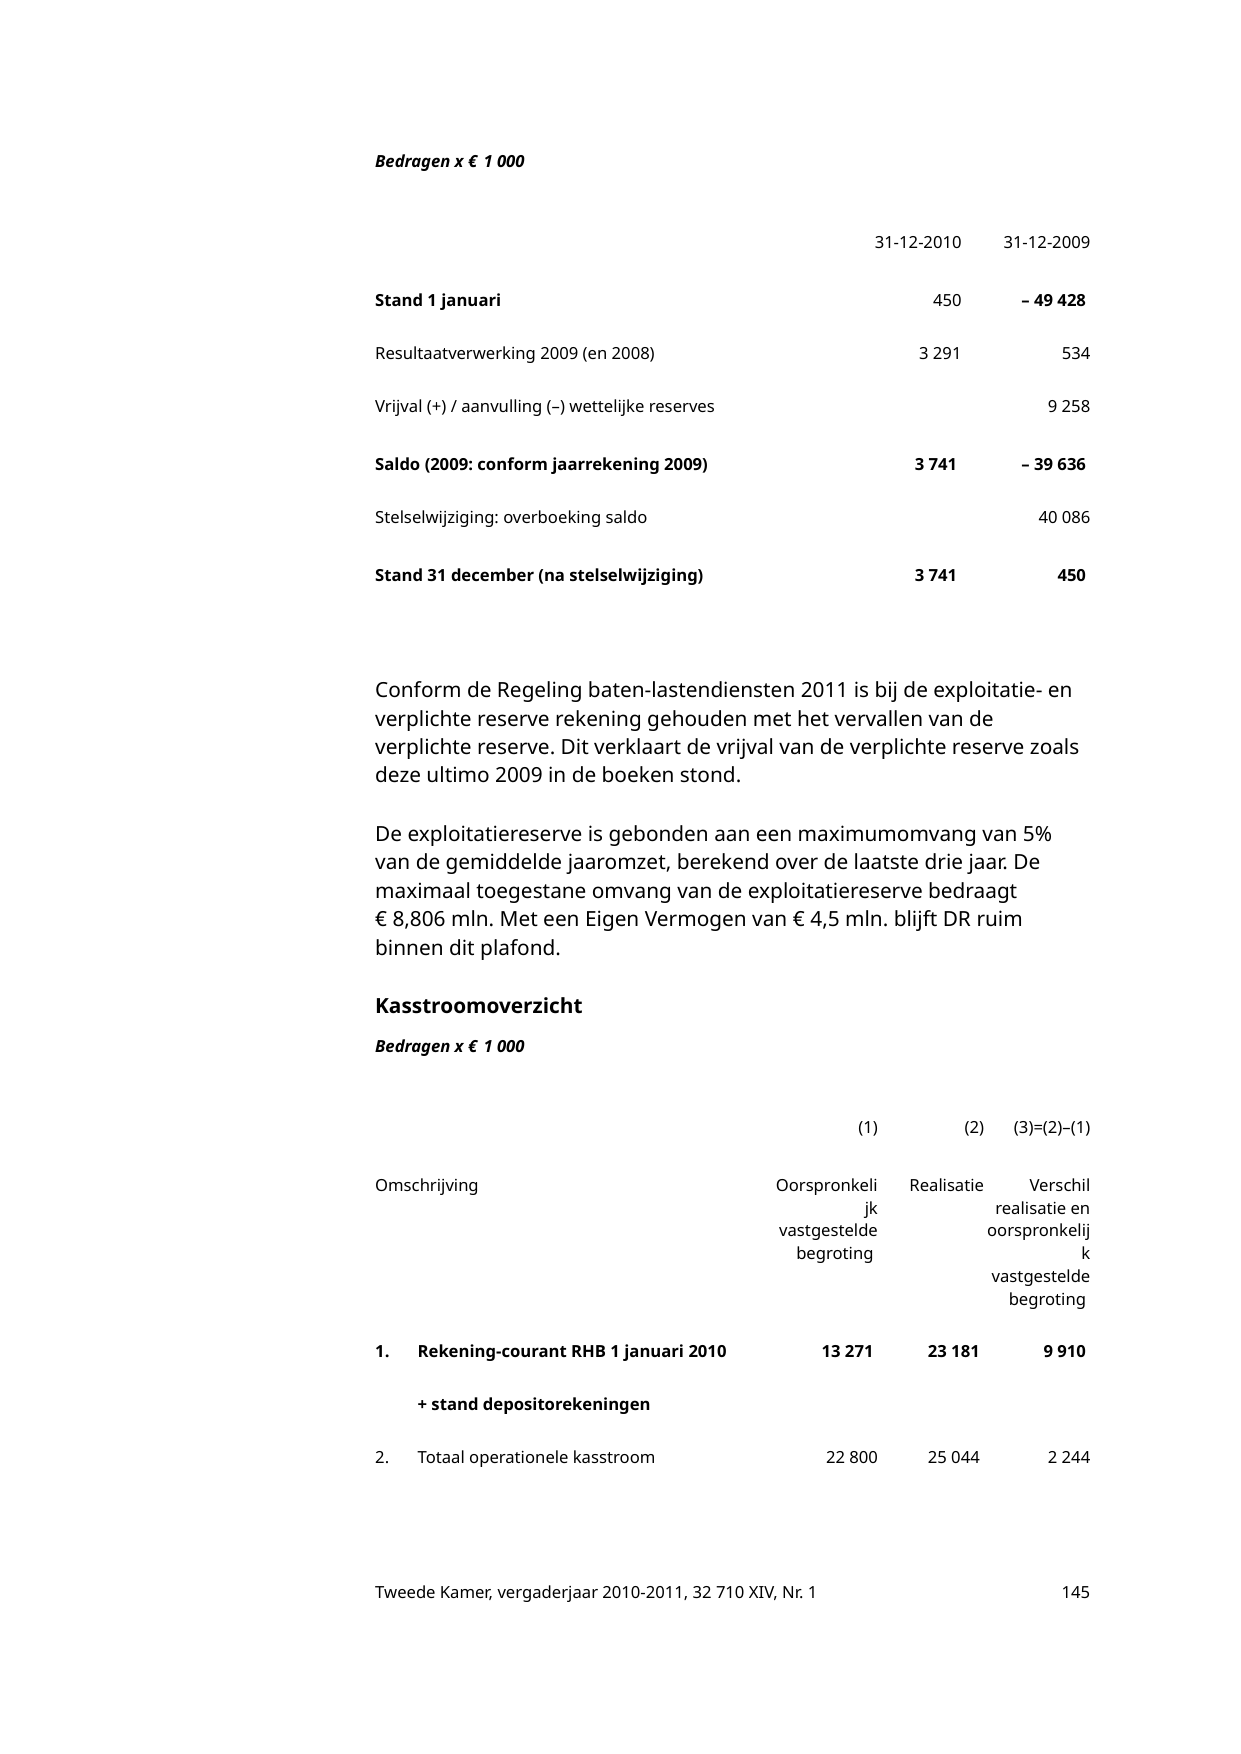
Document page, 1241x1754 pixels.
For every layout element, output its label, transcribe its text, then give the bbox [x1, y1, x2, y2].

table_cell Verschil realisatie en oorspronkelijk vastgestelde begroting [984, 1174, 1090, 1340]
table_cell Stand 31 december (na stelselwijziging) [375, 564, 833, 617]
table_cell [833, 395, 961, 453]
text Conform de Regeling baten-lastendiensten 2011 is bij de exploitatie- en verplichte reserve rekening gehouden met het vervallen van de verplichte reserve. Dit verklaart de vrijval van de verplichte reserve zoals deze ultimo 2009 in de boeken stond. [375, 675, 1090, 789]
table_cell Omschrijving [375, 1174, 771, 1340]
text De exploitatiereserve is gebonden aan een maximumomvang van 5% van de gemiddelde jaaromzet, berekend over de laatste drie jaar. De maximaal toegestane omvang van de exploitatiereserve bedraagt € 8,806 mln. Met een Eigen Vermogen van € 4,5 mln. blijft DR ruim binnen dit plafond. [375, 819, 1090, 961]
table_cell Resultaatverwerking 2009 (en 2008) [375, 342, 833, 394]
table_cell 450 [961, 564, 1090, 617]
text Kasstroomoverzicht [375, 991, 1090, 1019]
table_cell 13 271 [771, 1340, 878, 1445]
table_cell 2 244 [984, 1445, 1090, 1498]
table_header 31-12-2009 [961, 231, 1090, 289]
table_cell Vrijval (+) / aanvulling (–) wettelijke reserves [375, 395, 833, 453]
table_cell Stelselwijziging: overboeking saldo [375, 506, 833, 564]
text Bedragen x € 1 000 [375, 1034, 1090, 1057]
table_header (2) [878, 1115, 984, 1174]
table_cell 3 741 [833, 453, 961, 506]
table_cell 22 800 [771, 1445, 878, 1498]
table_cell – 49 428 [961, 289, 1090, 342]
table_header 31-12-2010 [833, 231, 961, 289]
table_cell 1. [375, 1340, 417, 1445]
table_cell 3 741 [833, 564, 961, 617]
table_cell Realisatie [878, 1174, 984, 1340]
table_cell Stand 1 januari [375, 289, 833, 342]
table_cell 9 258 [961, 395, 1090, 453]
table_header [375, 231, 833, 289]
table_cell Rekening-courant RHB 1 januari 2010 + stand depositorekeningen [418, 1340, 771, 1445]
table_cell 450 [833, 289, 961, 342]
table_cell 3 291 [833, 342, 961, 394]
table_cell Totaal operationele kasstroom [418, 1445, 771, 1498]
table_cell 25 044 [878, 1445, 984, 1498]
table_header [375, 1115, 771, 1174]
table_cell 534 [961, 342, 1090, 394]
table_cell 40 086 [961, 506, 1090, 564]
table_cell Oorspronkelijk vastgestelde begroting [771, 1174, 878, 1340]
table_cell 23 181 [878, 1340, 984, 1445]
text Bedragen x € 1 000 [375, 150, 1090, 173]
table_header (3)=(2)–(1) [984, 1115, 1090, 1174]
table_cell [833, 506, 961, 564]
table_cell 2. [375, 1445, 417, 1498]
table_cell Saldo (2009: conform jaarrekening 2009) [375, 453, 833, 506]
table_cell 9 910 [984, 1340, 1090, 1445]
table_header (1) [771, 1115, 878, 1174]
table_cell – 39 636 [961, 453, 1090, 506]
